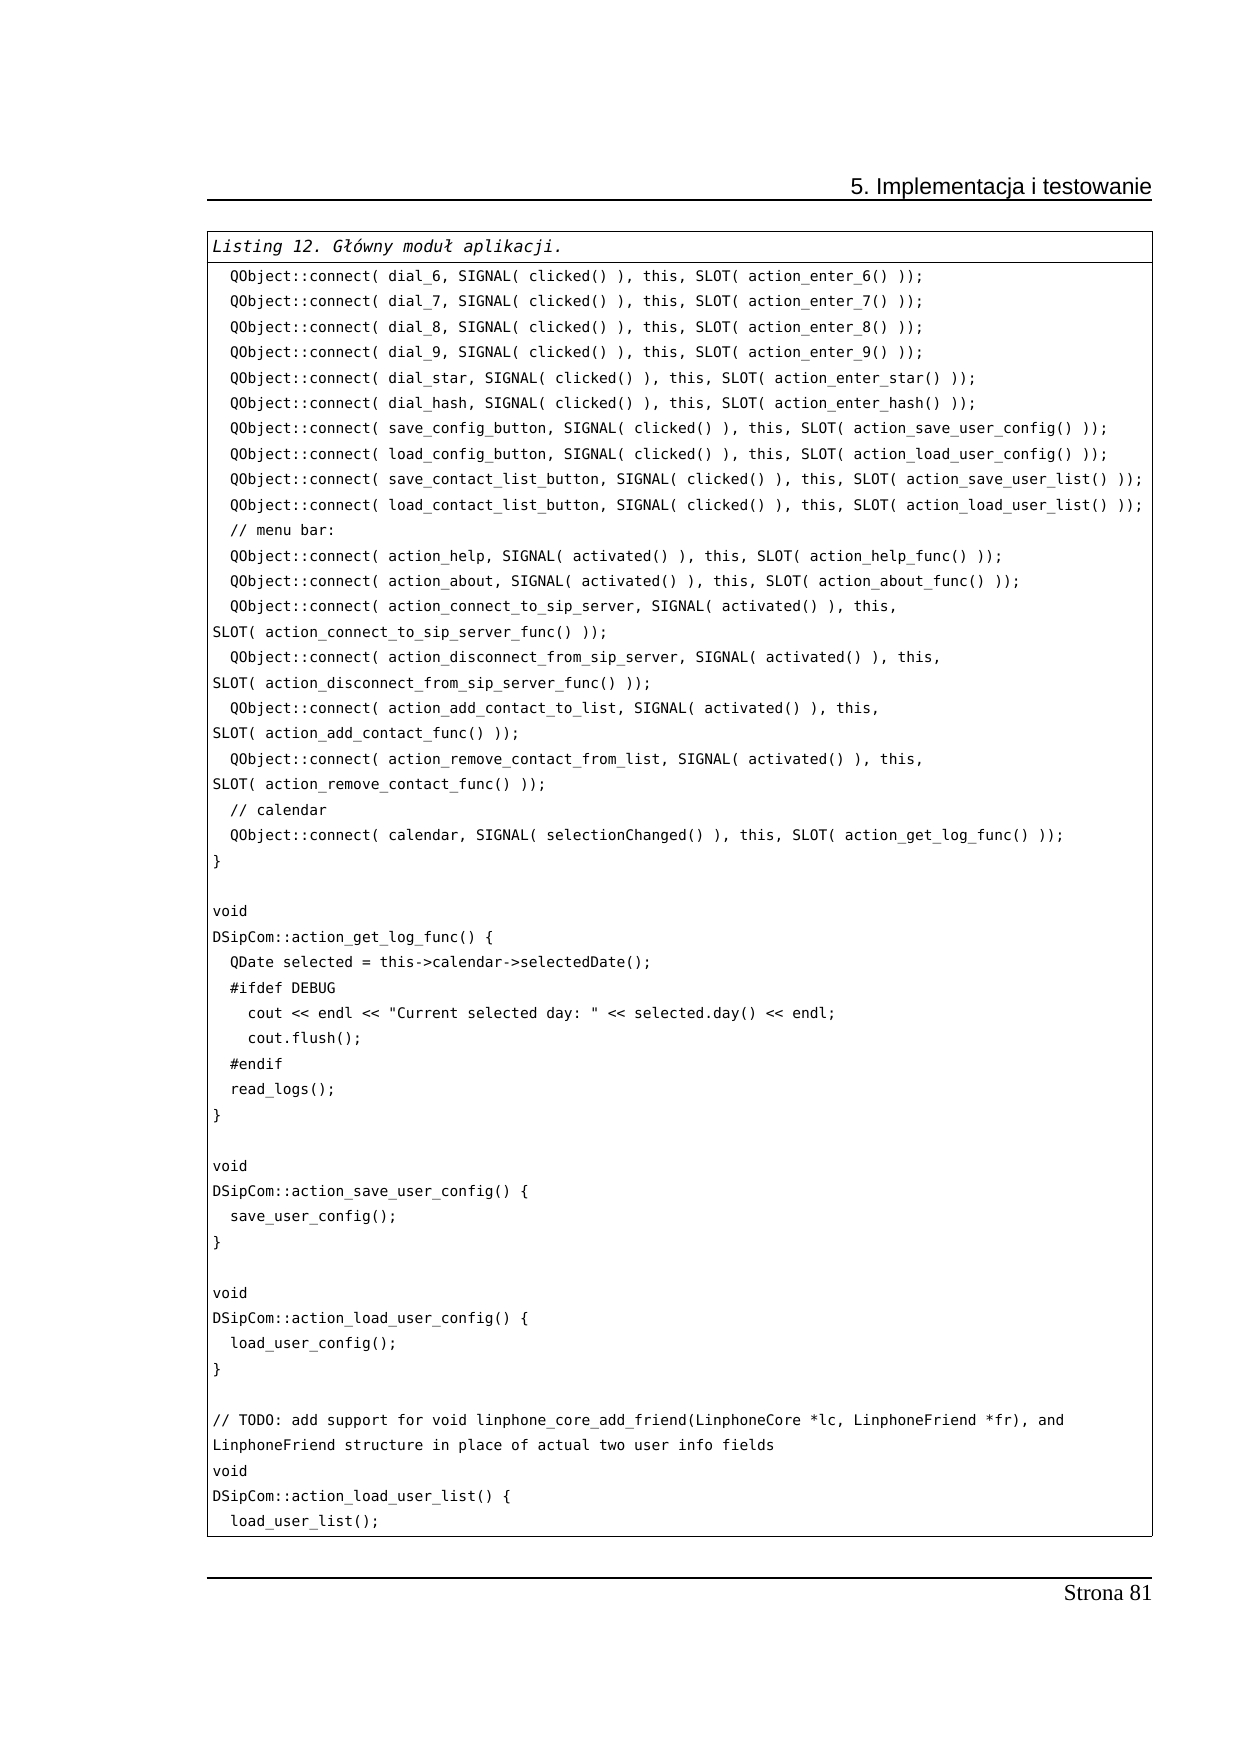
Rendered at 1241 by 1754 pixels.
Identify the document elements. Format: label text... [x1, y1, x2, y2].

table_header Listing 12. Główny moduł aplikacji. [208, 232, 1152, 262]
table_cell QObject::connect( dial_6, SIGNAL( clicked() ), this, SLOT( action_enter_6() )); QObject::connect( dial_7, SIGNAL( clicked() ), this, SLOT( action_enter_7() )); QObject::connect( dial_8, SIGNAL( clicked() ), this, SLOT( action_enter_8() )); QObject::connect( dial_9, SIGNAL( clicked() ), this, SLOT( action_enter_9() )); QObject::connect( dial_star, SIGNAL( clicked() ), this, SLOT( action_enter_star() )); QObject::connect( dial_hash, SIGNAL( clicked() ), this, SLOT( action_enter_hash() )); QObject::connect( save_config_button, SIGNAL( clicked() ), this, SLOT( action_save_user_config() )); QObject::connect( load_config_button, SIGNAL( clicked() ), this, SLOT( action_load_user_config() )); QObject::connect( save_contact_list_button, SIGNAL( clicked() ), this, SLOT( action_save_user_list() )); QObject::connect( load_contact_list_button, SIGNAL( clicked() ), this, SLOT( action_load_user_list() )); // menu bar: QObject::connect( action_help, SIGNAL( activated() ), this, SLOT( action_help_func() )); QObject::connect( action_about, SIGNAL( activated() ), this, SLOT( action_about_func() )); QObject::connect( action_connect_to_sip_server, SIGNAL( activated() ), this, SLOT( action_connect_to_sip_server_func() )); QObject::connect( action_disconnect_from_sip_server, SIGNAL( activated() ), this, SLOT( action_disconnect_from_sip_server_func() )); QObject::connect( action_add_contact_to_list, SIGNAL( activated() ), this, SLOT( action_add_contact_func() )); QObject::connect( action_remove_contact_from_list, SIGNAL( activated() ), this, SLOT( action_remove_contact_func() )); // calendar QObject::connect( calendar, SIGNAL( selectionChanged() ), this, SLOT( action_get_log_func() )); } void DSipCom::action_get_log_func() { QDate selected = this->calendar->selectedDate(); #ifdef DEBUG cout << endl << "Current selected day: " << selected.day() << endl; cout.flush(); #endif read_logs(); } void DSipCom::action_save_user_config() { save_user_config(); } void DSipCom::action_load_user_config() { load_user_config(); } // TODO: add support for void linphone_core_add_friend(LinphoneCore *lc, LinphoneFriend *fr), and LinphoneFriend structure in place of actual two user info fields void DSipCom::action_load_user_list() { load_user_list(); [208, 263, 1152, 1536]
